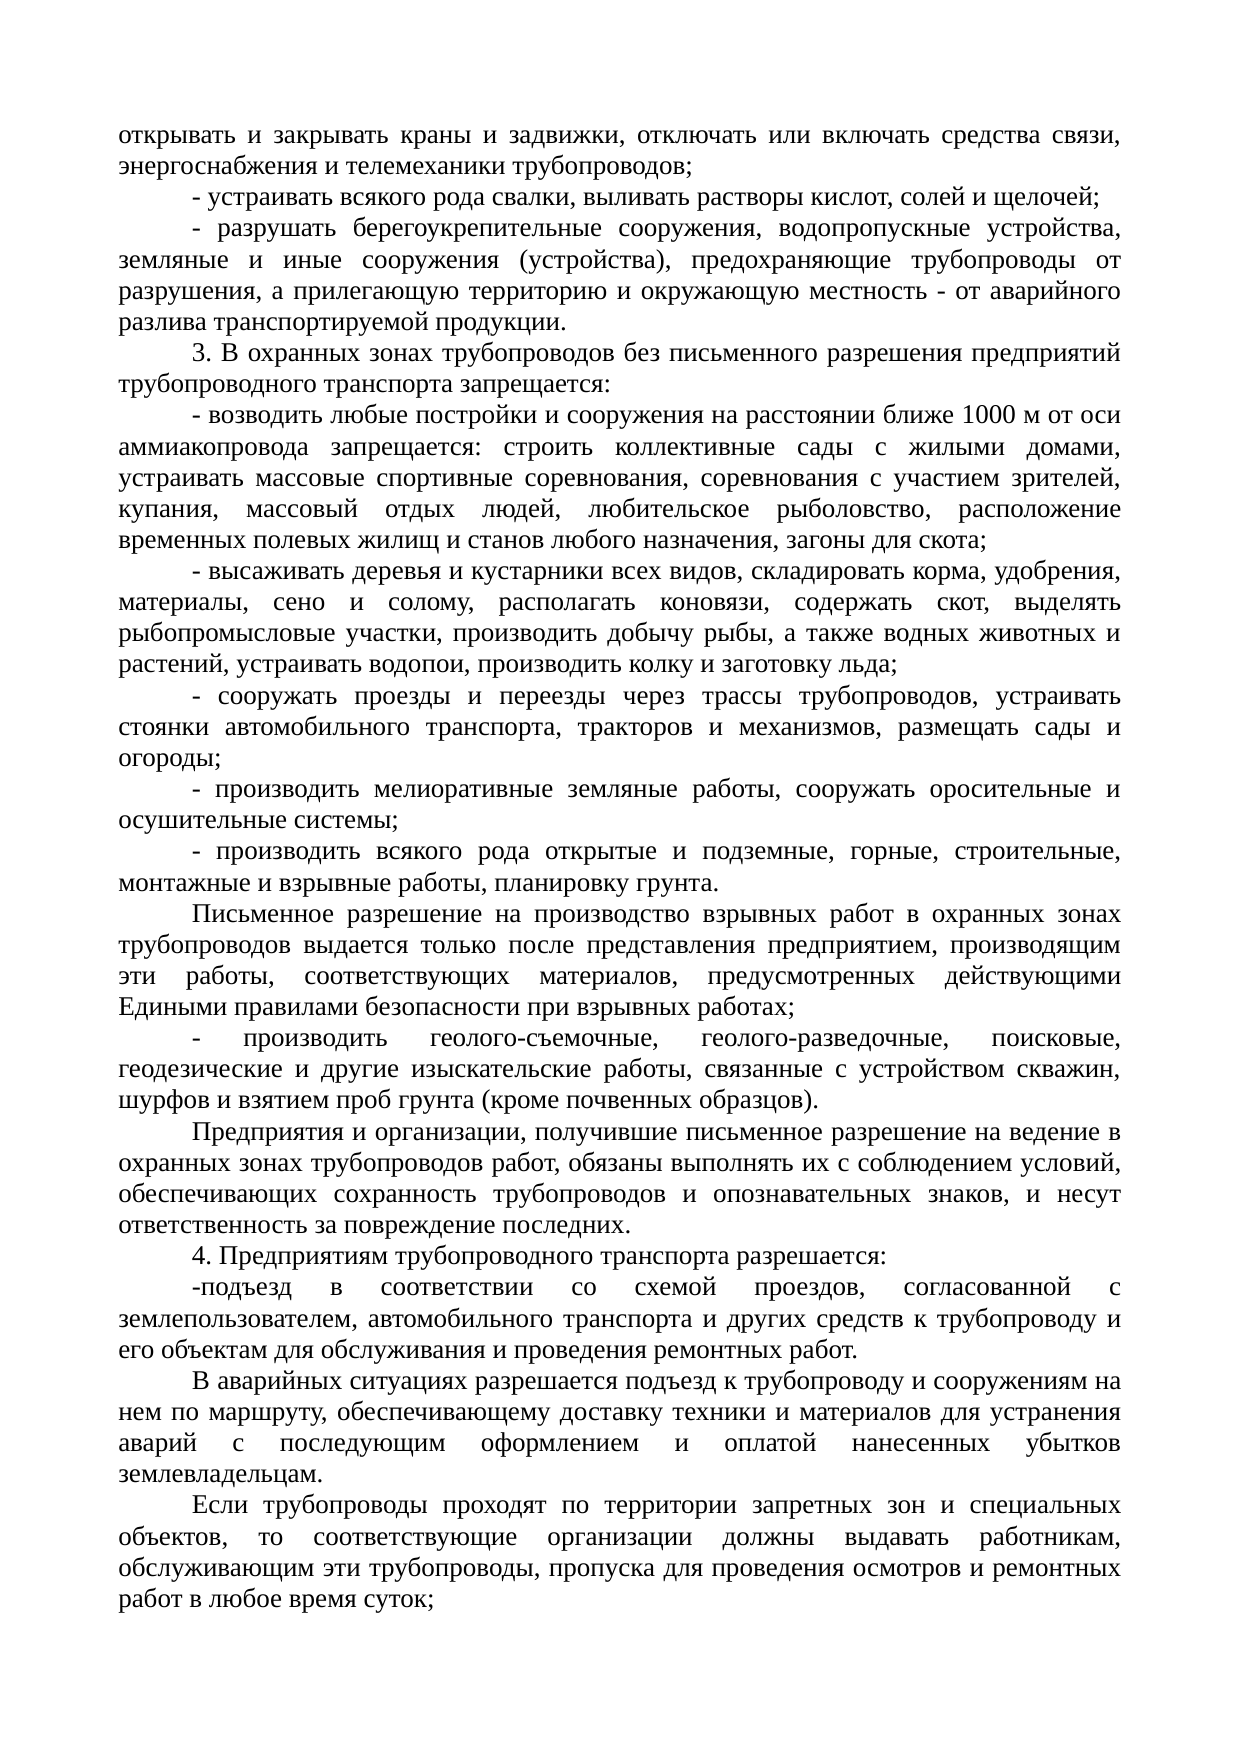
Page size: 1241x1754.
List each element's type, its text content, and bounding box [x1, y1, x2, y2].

text -подъезд в соответствии со схемой проездов, согласованной с землепользователем, автомобильного транспорта и других средств к трубопроводу и его объектам для обслуживания и проведения ремонтных работ. [118, 1271, 1122, 1364]
text - разрушать берегоукрепительные сооружения, водопропускные устройства, земляные и иные сооружения (устройства), предохраняющие трубопроводы от разрушения, а прилегающую территорию и окружающую местность - от аварийного разлива транспортируемой продукции. [118, 212, 1122, 336]
text Если трубопроводы проходят по территории запретных зон и специальных объектов, то соответствующие организации должны выдавать работникам, обслуживающим эти трубопроводы, пропуска для проведения осмотров и ремонтных работ в любое время суток; [118, 1488, 1122, 1613]
text 3. В охранных зонах трубопроводов без письменного разрешения предприятий трубопроводного транспорта запрещается: [118, 336, 1122, 398]
text - возводить любые постройки и сооружения на расстоянии ближе 1000 м от оси аммиакопровода запрещается: строить коллективные сады с жилыми домами, устраивать массовые спортивные соревнования, соревнования с участием зрителей, купания, массовый отдых людей, любительское рыболовство, расположение временных полевых жилищ и станов любого назначения, загоны для скота; [118, 398, 1122, 554]
text открывать и закрывать краны и задвижки, отключать или включать средства связи, энергоснабжения и телемеханики трубопроводов; [118, 118, 1122, 180]
text - высаживать деревья и кустарники всех видов, складировать корма, удобрения, материалы, сено и солому, располагать коновязи, содержать скот, выделять рыбопромысловые участки, производить добычу рыбы, а также водных животных и растений, устраивать водопои, производить колку и заготовку льда; [118, 554, 1122, 679]
text - устраивать всякого рода свалки, выливать растворы кислот, солей и щелочей; [118, 180, 1122, 212]
text В аварийных ситуациях разрешается подъезд к трубопроводу и сооружениям на нем по маршруту, обеспечивающему доставку техники и материалов для устранения аварий с последующим оформлением и оплатой нанесенных убытков землевладельцам. [118, 1364, 1122, 1488]
text - производить всякого рода открытые и подземные, горные, строительные, монтажные и взрывные работы, планировку грунта. [118, 834, 1122, 897]
text 4. Предприятиям трубопроводного транспорта разрешается: [118, 1239, 1122, 1271]
text Предприятия и организации, получившие письменное разрешение на ведение в охранных зонах трубопроводов работ, обязаны выполнять их с соблюдением условий, обеспечивающих сохранность трубопроводов и опознавательных знаков, и несут ответственность за повреждение последних. [118, 1115, 1122, 1239]
text - производить мелиоративные земляные работы, сооружать оросительные и осушительные системы; [118, 772, 1122, 834]
text - сооружать проезды и переезды через трассы трубопроводов, устраивать стоянки автомобильного транспорта, тракторов и механизмов, размещать сады и огороды; [118, 679, 1122, 772]
text Письменное разрешение на производство взрывных работ в охранных зонах трубопроводов выдается только после представления предприятием, производящим эти работы, соответствующих материалов, предусмотренных действующими Едиными правилами безопасности при взрывных работах; [118, 897, 1122, 1021]
text - производить геолого-съемочные, геолого-разведочные, поисковые, геодезические и другие изыскательские работы, связанные с устройством скважин, шурфов и взятием проб грунта (кроме почвенных образцов). [118, 1021, 1122, 1115]
